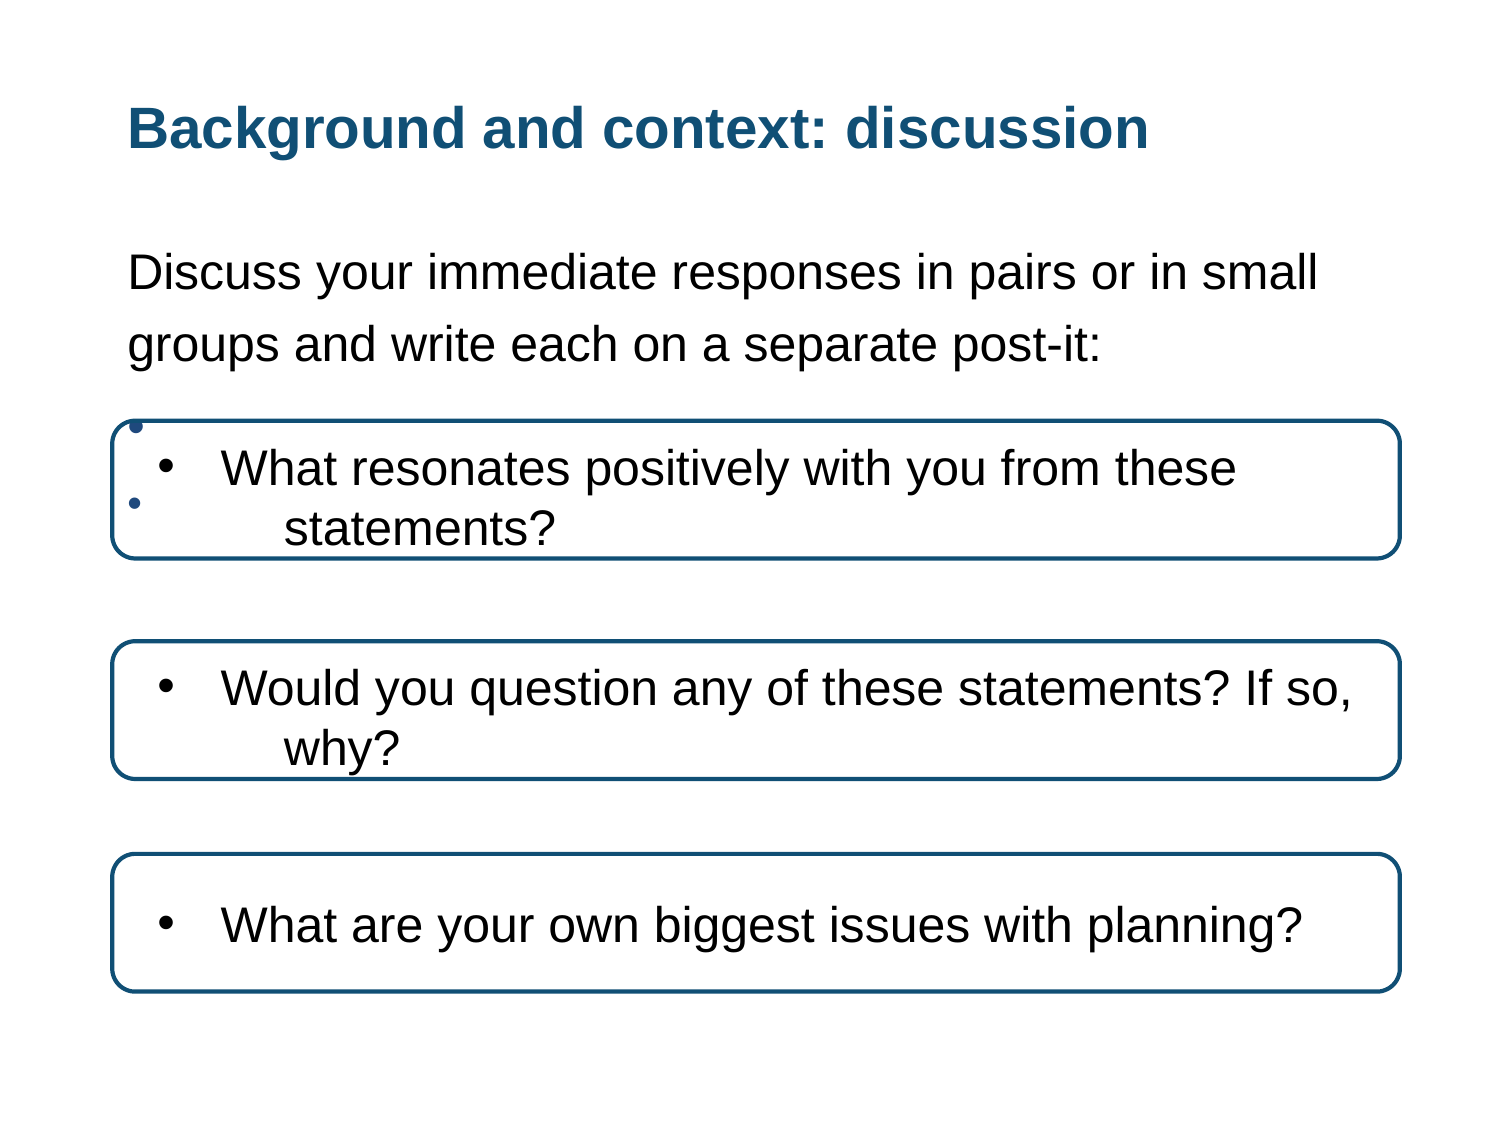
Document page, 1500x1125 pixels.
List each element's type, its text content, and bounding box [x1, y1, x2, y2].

text_box What are your own biggest issues with planning? [112, 853, 1400, 992]
list Discuss your immediate responses in pairs or in small groups and write each on a separate post-it: [112, 219, 1388, 409]
text_box What resonates positively with you from these statements? [112, 420, 1400, 559]
text_box Would you question any of these statements? If so, why? [112, 641, 1400, 779]
title Background and context: discussion [112, 54, 1388, 197]
